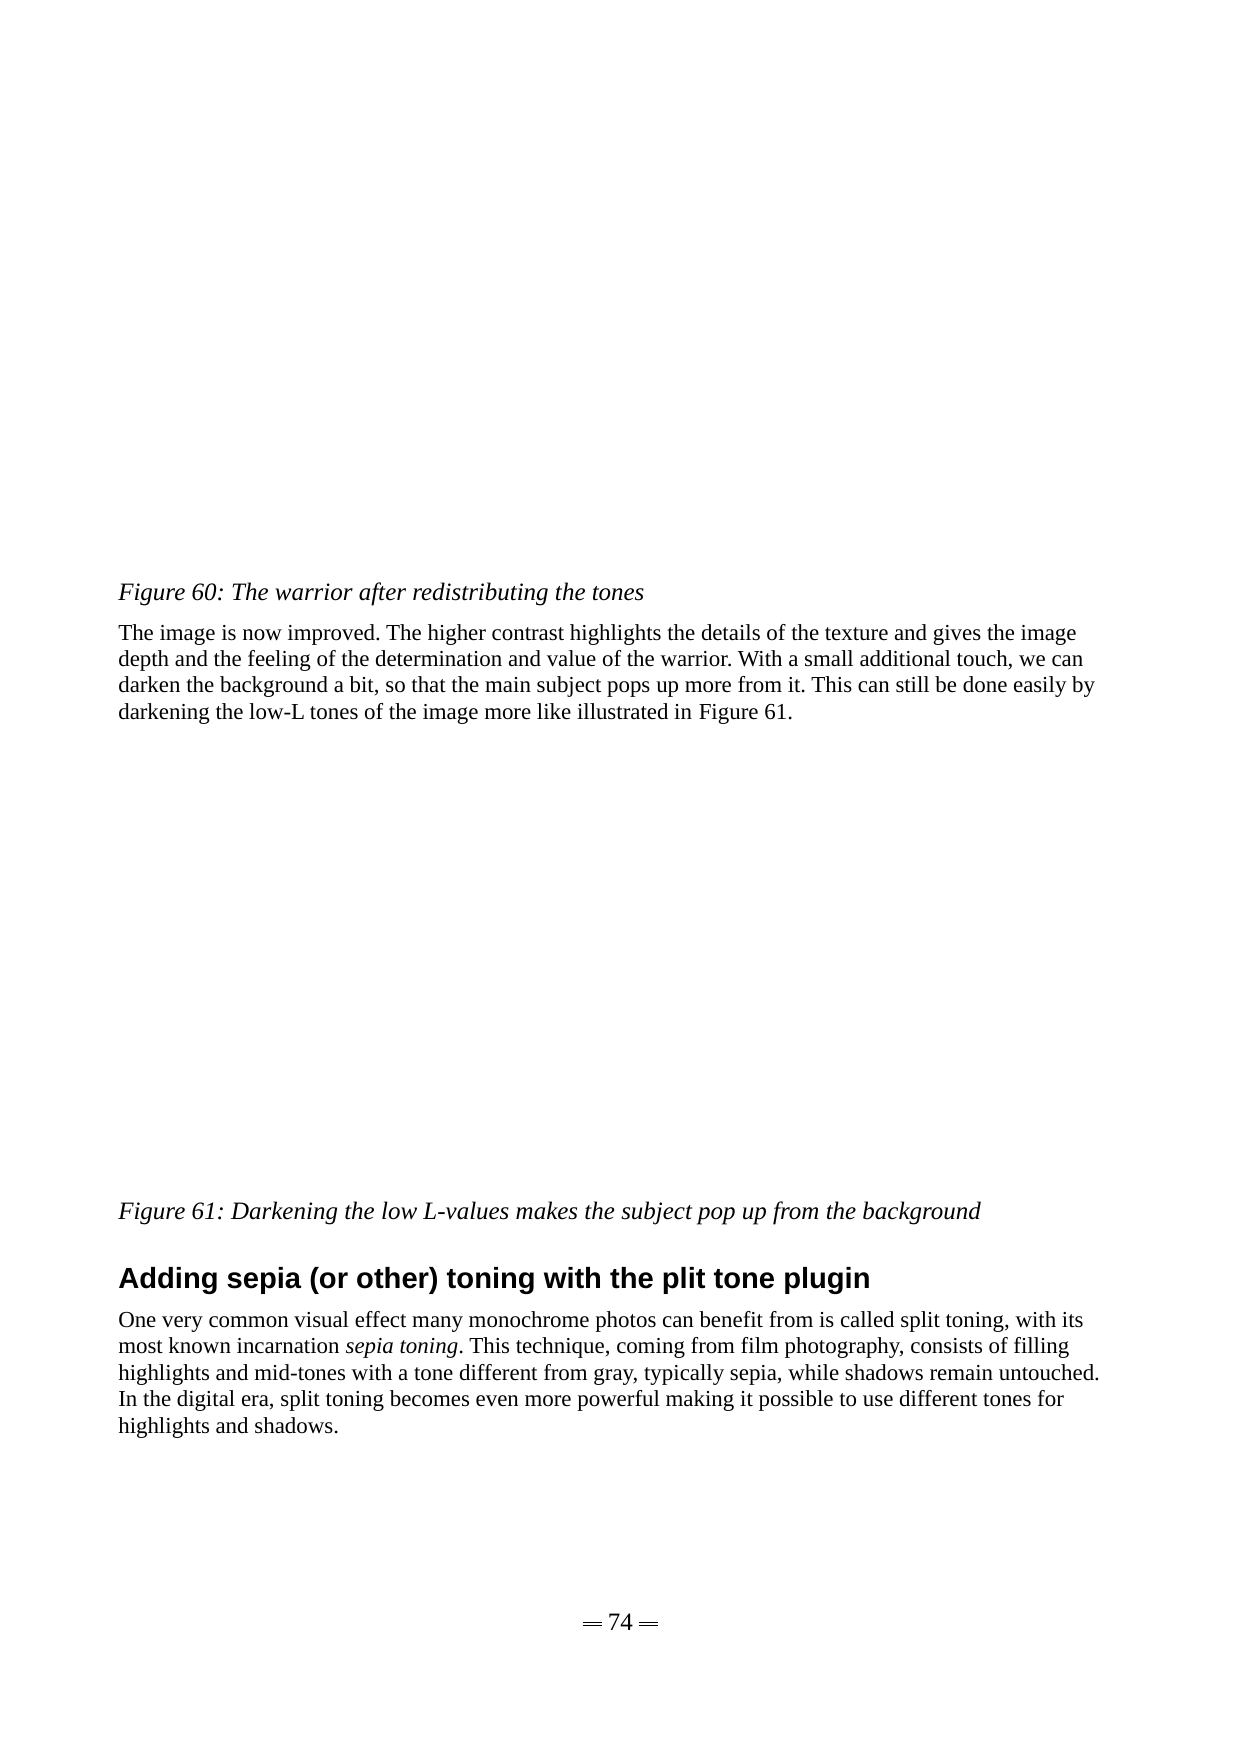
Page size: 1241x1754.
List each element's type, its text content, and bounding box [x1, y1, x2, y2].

table_header [484, 118, 1123, 565]
table_header [118, 118, 484, 565]
text Figure 60: The warrior after redistributing the tones [118, 577, 1122, 606]
table_header [118, 737, 484, 1183]
text The image is now improved. The higher contrast highlights the details of the texture and gives the image depth and the feeling of the determination and value of the warrior. With a small additional touch, we can darken the background a bit, so that the main subject pops up more from it. This can still be done easily by darkening the low-L tones of the image more like illustrated in Figure 61. [118, 619, 1122, 724]
text Figure 61: Darkening the low L-values makes the subject pop up from the background [118, 1196, 1122, 1225]
text One very common visual effect many monochrome photos can benefit from is called split toning, with its most known incarnation sepia toning. This technique, coming from film photography, consists of filling highlights and mid-tones with a tone different from gray, typically sepia, while shadows remain untouched. In the digital era, split toning becomes even more powerful making it possible to use different tones for highlights and shadows. [118, 1306, 1122, 1438]
subtitle Adding sepia (or other) toning with the plit tone plugin [118, 1261, 1122, 1294]
table_header [484, 737, 1123, 1183]
